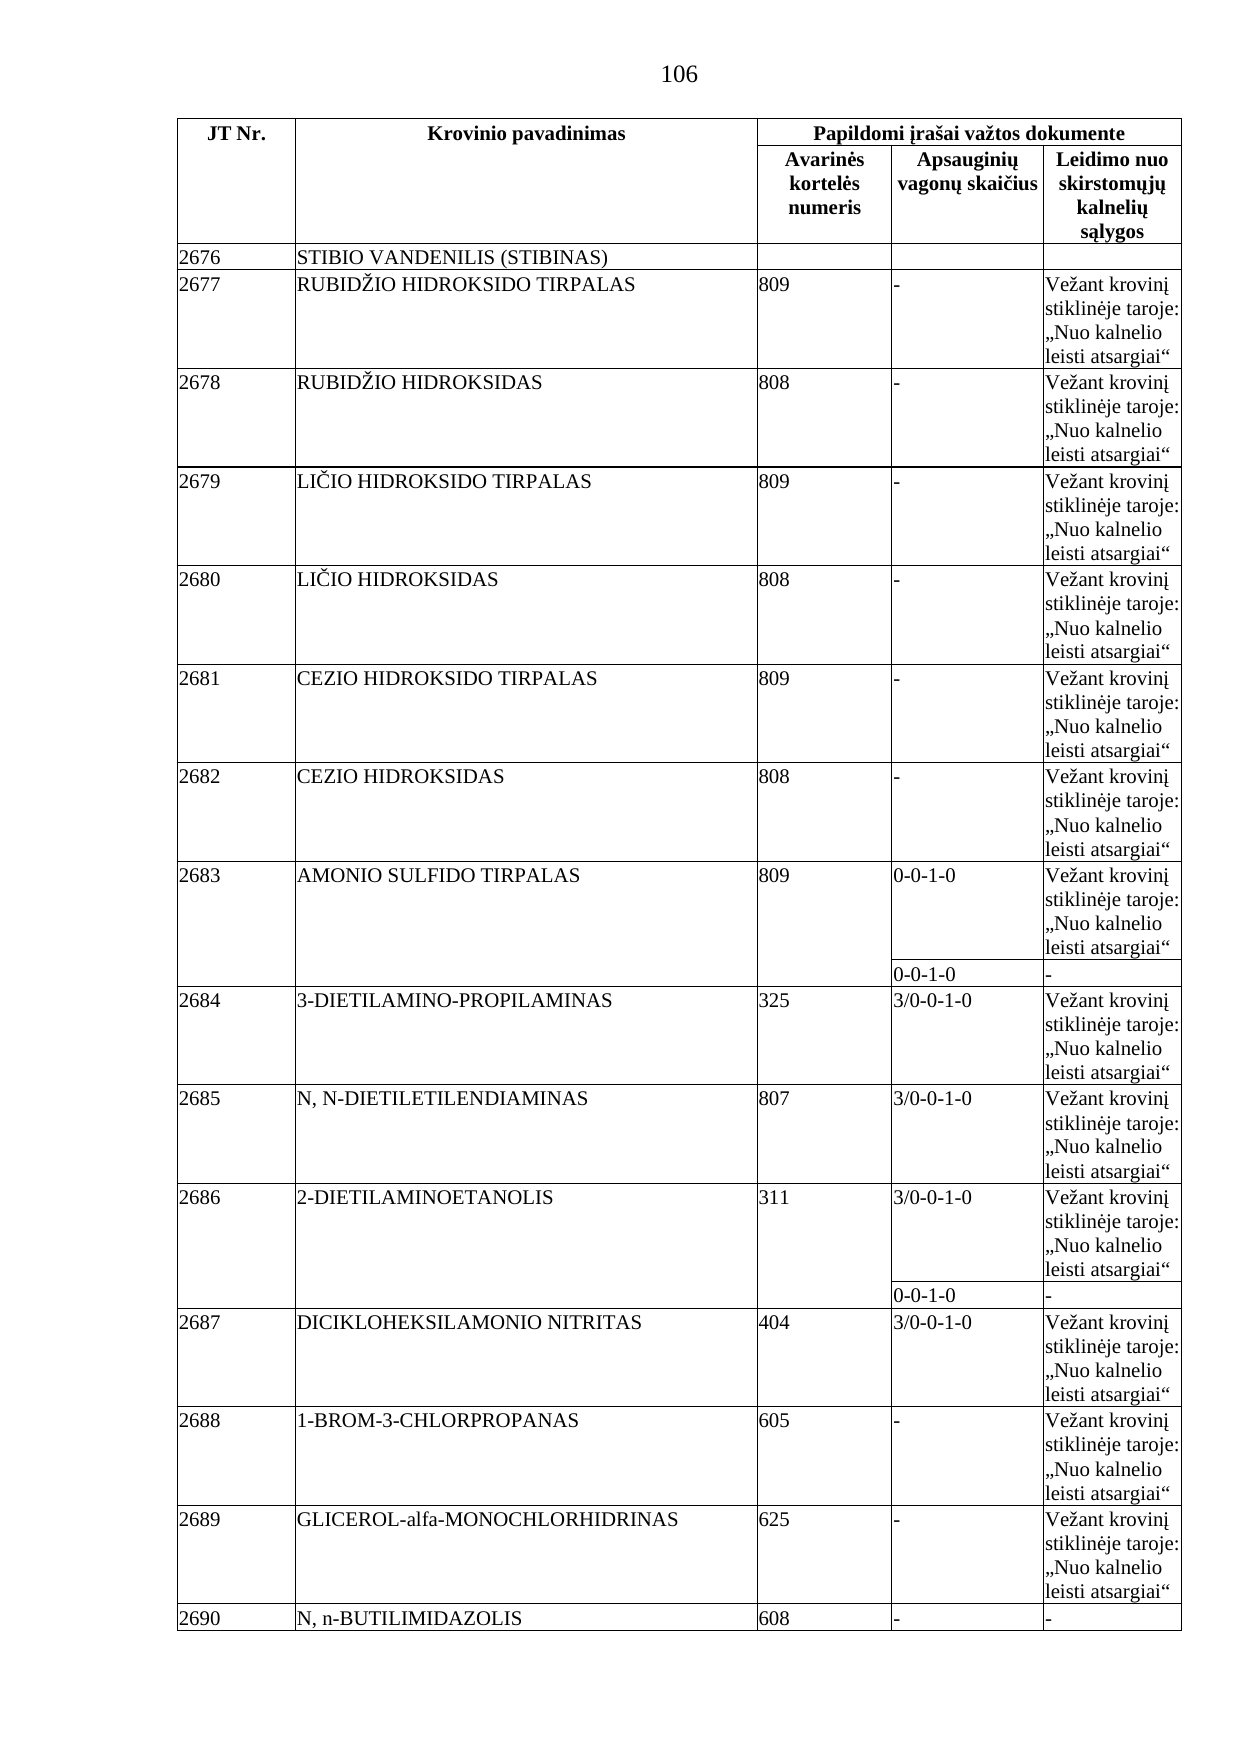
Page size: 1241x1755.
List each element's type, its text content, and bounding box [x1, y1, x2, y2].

table_cell Vežant krovinį stiklinėje taroje: „Nuo kalnelio leisti atsargiai“ [1044, 763, 1181, 861]
table_cell [892, 244, 1043, 269]
table_cell RUBIDŽIO HIDROKSIDO TIRPALAS [296, 270, 757, 368]
table_cell 605 [758, 1407, 891, 1504]
table_cell GLICEROL-alfa-MONOCHLORHIDRINAS [296, 1506, 757, 1603]
table_cell 3/0-0-1-0 [892, 1184, 1043, 1281]
table_cell Vežant krovinį stiklinėje taroje: „Nuo kalnelio leisti atsargiai“ [1044, 665, 1181, 762]
table_cell CEZIO HIDROKSIDO TIRPALAS [296, 665, 757, 762]
table_cell Vežant krovinį stiklinėje taroje: „Nuo kalnelio leisti atsargiai“ [1044, 566, 1181, 663]
table_cell - [892, 1407, 1043, 1504]
table_cell 3/0-0-1-0 [892, 1309, 1043, 1406]
table_cell - [1044, 1282, 1181, 1307]
table_cell Vežant krovinį stiklinėje taroje: „Nuo kalnelio leisti atsargiai“ [1044, 1085, 1181, 1183]
table_header JT Nr. [178, 119, 295, 243]
table_cell Vežant krovinį stiklinėje taroje: „Nuo kalnelio leisti atsargiai“ [1044, 468, 1181, 565]
table_cell CEZIO HIDROKSIDAS [296, 763, 757, 861]
table_header Papildomi įrašai važtos dokumente [758, 119, 1181, 144]
table_cell Apsauginių vagonų skaičius [892, 146, 1043, 243]
table_cell 325 [758, 987, 891, 1084]
table_cell Vežant krovinį stiklinėje taroje: „Nuo kalnelio leisti atsargiai“ [1044, 270, 1181, 368]
table_cell 3/0-0-1-0 [892, 987, 1043, 1084]
table_cell Avarinės kortelės numeris [758, 146, 891, 243]
table_header Krovinio pavadinimas [296, 119, 757, 243]
table_cell - [892, 1506, 1043, 1603]
table_cell 809 [758, 862, 891, 986]
table_cell 809 [758, 665, 891, 762]
table_cell - [892, 270, 1043, 368]
table_cell 809 [758, 468, 891, 565]
table_cell Vežant krovinį stiklinėje taroje: „Nuo kalnelio leisti atsargiai“ [1044, 1184, 1181, 1281]
table_cell 0-0-1-0 [892, 1282, 1043, 1307]
table_cell 2689 [178, 1506, 295, 1603]
table_cell 2681 [178, 665, 295, 762]
table_cell 1-BROM-3-CHLORPROPANAS [296, 1407, 757, 1504]
table_cell 807 [758, 1085, 891, 1183]
table_cell - [892, 1604, 1043, 1629]
table_cell 625 [758, 1506, 891, 1603]
table_cell 808 [758, 369, 891, 466]
table_cell Leidimo nuo skirstomųjų kalnelių sąlygos [1044, 146, 1181, 243]
table_cell - [892, 566, 1043, 663]
table_cell 3-DIETILAMINO-PROPILAMINAS [296, 987, 757, 1084]
table_cell LIČIO HIDROKSIDO TIRPALAS [296, 468, 757, 565]
table_cell 808 [758, 763, 891, 861]
table_cell 2679 [178, 468, 295, 565]
table_cell 2690 [178, 1604, 295, 1629]
table_cell RUBIDŽIO HIDROKSIDAS [296, 369, 757, 466]
table_cell STIBIO VANDENILIS (STIBINAS) [296, 244, 757, 269]
table_cell LIČIO HIDROKSIDAS [296, 566, 757, 663]
table_cell Vežant krovinį stiklinėje taroje: „Nuo kalnelio leisti atsargiai“ [1044, 1506, 1181, 1603]
table_cell - [1044, 960, 1181, 986]
table_cell - [892, 763, 1043, 861]
table_cell 2-DIETILAMINOETANOLIS [296, 1184, 757, 1307]
table_cell 404 [758, 1309, 891, 1406]
table_cell Vežant krovinį stiklinėje taroje: „Nuo kalnelio leisti atsargiai“ [1044, 1407, 1181, 1504]
table_cell AMONIO SULFIDO TIRPALAS [296, 862, 757, 986]
table_cell Vežant krovinį stiklinėje taroje: „Nuo kalnelio leisti atsargiai“ [1044, 369, 1181, 466]
table_cell 2677 [178, 270, 295, 368]
table_cell - [892, 369, 1043, 466]
table_cell 2683 [178, 862, 295, 986]
table_cell 0-0-1-0 [892, 862, 1043, 959]
table_cell 2685 [178, 1085, 295, 1183]
table_cell N, n-BUTILIMIDAZOLIS [296, 1604, 757, 1629]
table_cell 2684 [178, 987, 295, 1084]
table_cell 311 [758, 1184, 891, 1307]
table_cell N, N-DIETILETILENDIAMINAS [296, 1085, 757, 1183]
table_cell - [892, 468, 1043, 565]
table_cell 2678 [178, 369, 295, 466]
table_cell 0-0-1-0 [892, 960, 1043, 986]
table_cell 809 [758, 270, 891, 368]
table_cell 2676 [178, 244, 295, 269]
table_cell - [892, 665, 1043, 762]
table_cell 3/0-0-1-0 [892, 1085, 1043, 1183]
table_cell Vežant krovinį stiklinėje taroje: „Nuo kalnelio leisti atsargiai“ [1044, 862, 1181, 959]
table_cell 608 [758, 1604, 891, 1629]
table_cell Vežant krovinį stiklinėje taroje: „Nuo kalnelio leisti atsargiai“ [1044, 987, 1181, 1084]
table_cell 2680 [178, 566, 295, 663]
table_cell 2687 [178, 1309, 295, 1406]
table_cell Vežant krovinį stiklinėje taroje: „Nuo kalnelio leisti atsargiai“ [1044, 1309, 1181, 1406]
table_cell DICIKLOHEKSILAMONIO NITRITAS [296, 1309, 757, 1406]
table_cell [1044, 244, 1181, 269]
table_cell [758, 244, 891, 269]
table_cell 808 [758, 566, 891, 663]
table_cell 2686 [178, 1184, 295, 1307]
table_cell 2688 [178, 1407, 295, 1504]
table_cell - [1044, 1604, 1181, 1629]
table_cell 2682 [178, 763, 295, 861]
